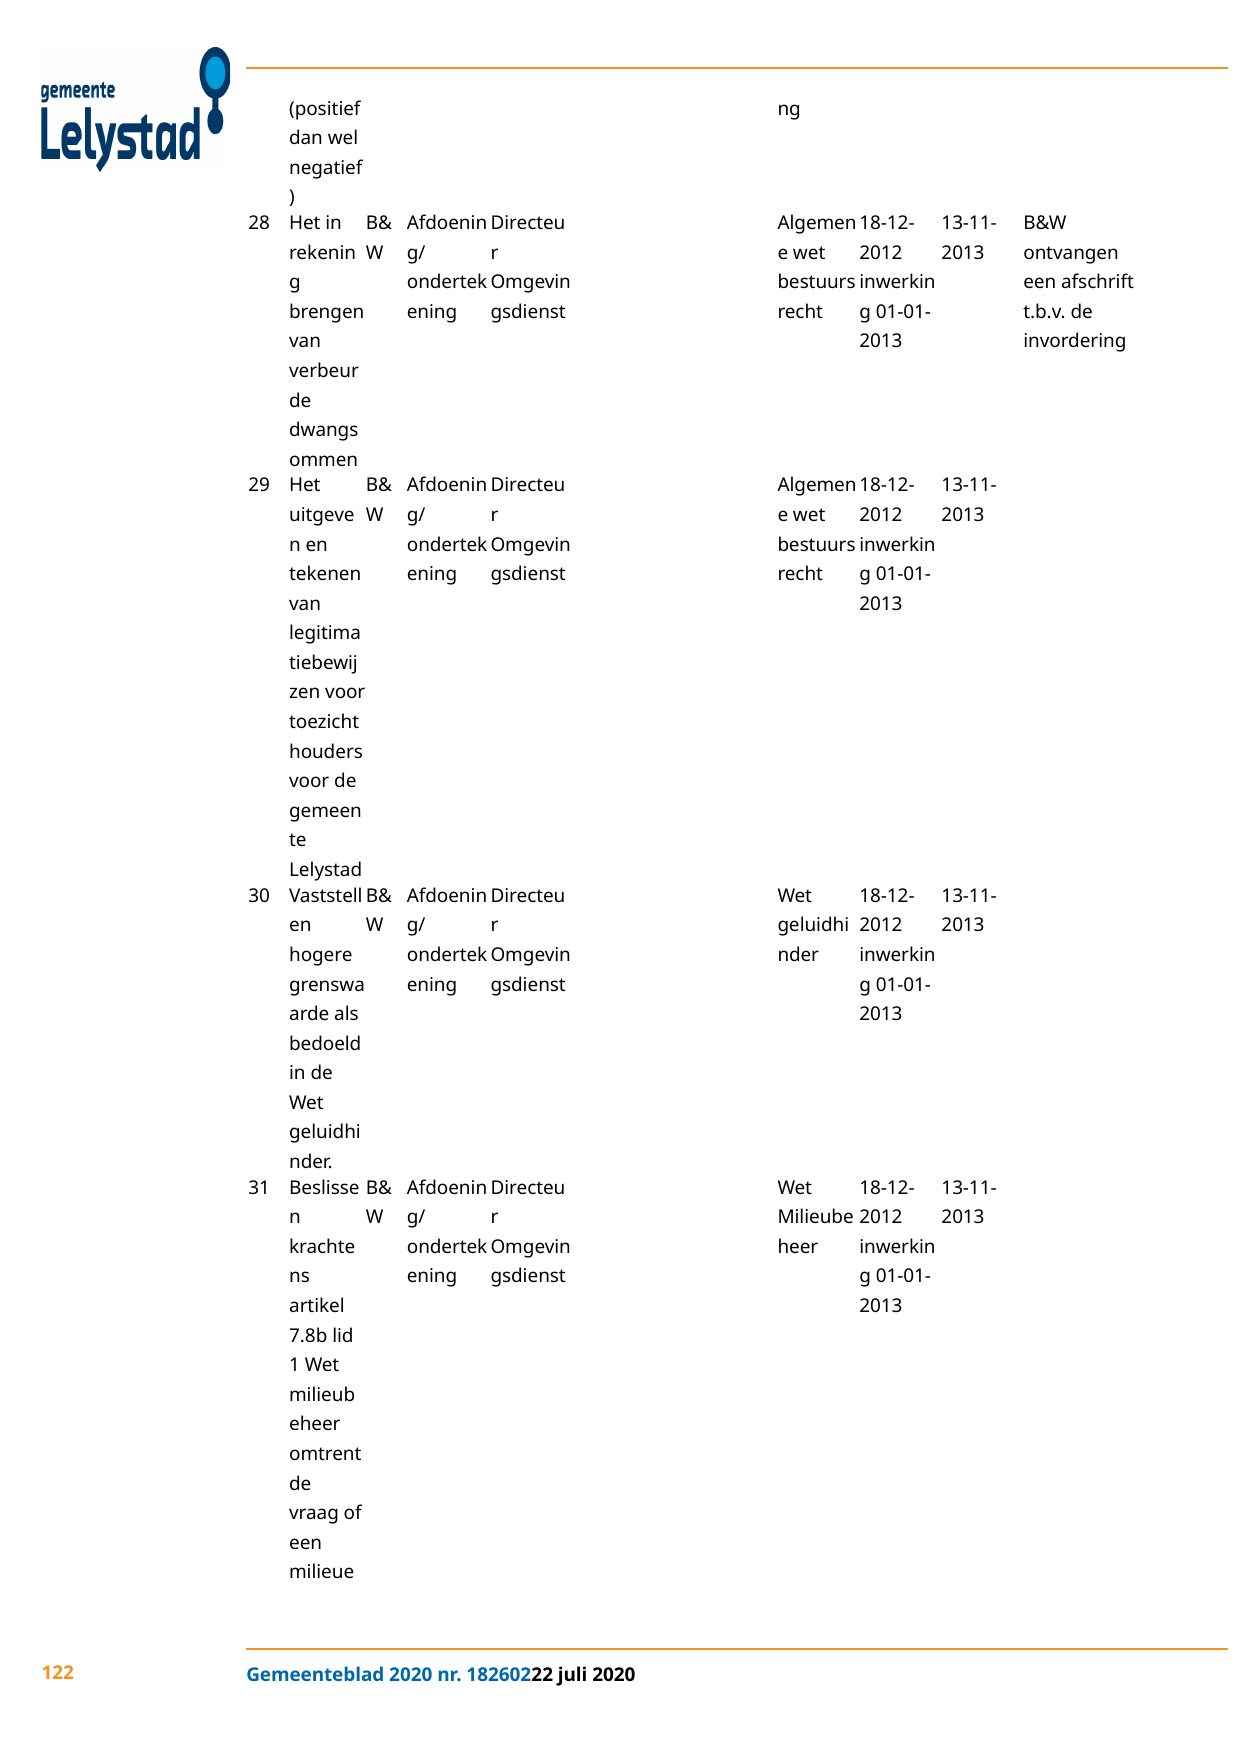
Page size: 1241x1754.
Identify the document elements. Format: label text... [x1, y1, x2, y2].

table_cell [572, 1174, 695, 1584]
table_cell Wet Milieubeheer [777, 1174, 859, 1584]
table_cell [1023, 472, 1152, 882]
table_cell 28 [248, 209, 289, 472]
table_cell [407, 95, 490, 209]
table_cell 18-12-2012 inwerking 01-01-2013 [859, 882, 941, 1174]
table_cell Vaststellen hogere grenswaarde als bedoeld in de Wet geluidhinder. [289, 882, 366, 1174]
table_cell B&W [366, 1174, 407, 1584]
table_cell [859, 95, 941, 209]
table_cell 13-11-2013 [941, 1174, 1023, 1584]
table_cell [695, 1174, 777, 1584]
table_cell [941, 95, 1023, 209]
table_cell [1023, 882, 1152, 1174]
table_cell [695, 95, 777, 209]
table_cell Het in rekening brengen van verbeurde dwangsommen [289, 209, 366, 472]
table_cell [1023, 1174, 1152, 1584]
table_cell Het uitgeven en tekenen van legitimatiebewijzen voor toezichthouders voor de gemeente Lelystad [289, 472, 366, 882]
table_cell Directeur Omgevingsdienst [490, 472, 572, 882]
table_cell [572, 882, 695, 1174]
table_cell Afdoening/ondertekening [407, 209, 490, 472]
table_cell B&W [366, 882, 407, 1174]
table_cell [248, 95, 289, 209]
table_cell Directeur Omgevingsdienst [490, 882, 572, 1174]
table_cell [695, 472, 777, 882]
table_cell 30 [248, 882, 289, 1174]
table_cell 18-12-2012 inwerking 01-01-2013 [859, 209, 941, 472]
table_cell B&W [366, 209, 407, 472]
table_cell [1023, 95, 1152, 209]
table_cell [695, 882, 777, 1174]
picture [41, 47, 231, 172]
table_cell 18-12-2012 inwerking 01-01-2013 [859, 1174, 941, 1584]
table_cell [695, 209, 777, 472]
table_cell 18-12-2012 inwerking 01-01-2013 [859, 472, 941, 882]
table_cell 13-11-2013 [941, 472, 1023, 882]
table_cell Afdoening/ondertekening [407, 882, 490, 1174]
table_cell [572, 209, 695, 472]
table_cell Directeur Omgevingsdienst [490, 1174, 572, 1584]
table_cell (positief dan wel negatief) [289, 95, 366, 209]
table_cell Afdoening/ondertekening [407, 472, 490, 882]
table_cell Directeur Omgevingsdienst [490, 209, 572, 472]
table_cell [572, 472, 695, 882]
table_cell 13-11-2013 [941, 882, 1023, 1174]
table_cell [572, 95, 695, 209]
table_cell 31 [248, 1174, 289, 1584]
table_cell 29 [248, 472, 289, 882]
table_cell [490, 95, 572, 209]
table_cell Algemene wet bestuursrecht [777, 472, 859, 882]
table_cell [366, 95, 407, 209]
table_cell B&W [366, 472, 407, 882]
table_cell 13-11-2013 [941, 209, 1023, 472]
table_cell Beslissen krachtens artikel 7.8b lid 1 Wet milieubeheer omtrent de vraag of een milieue [289, 1174, 366, 1584]
table_cell B&W ontvangen een afschrift t.b.v. de invordering [1023, 209, 1152, 472]
table_cell ng [777, 95, 859, 209]
table_cell Afdoening/ondertekening [407, 1174, 490, 1584]
table_cell Algemene wet bestuursrecht [777, 209, 859, 472]
table_cell Wet geluidhinder [777, 882, 859, 1174]
